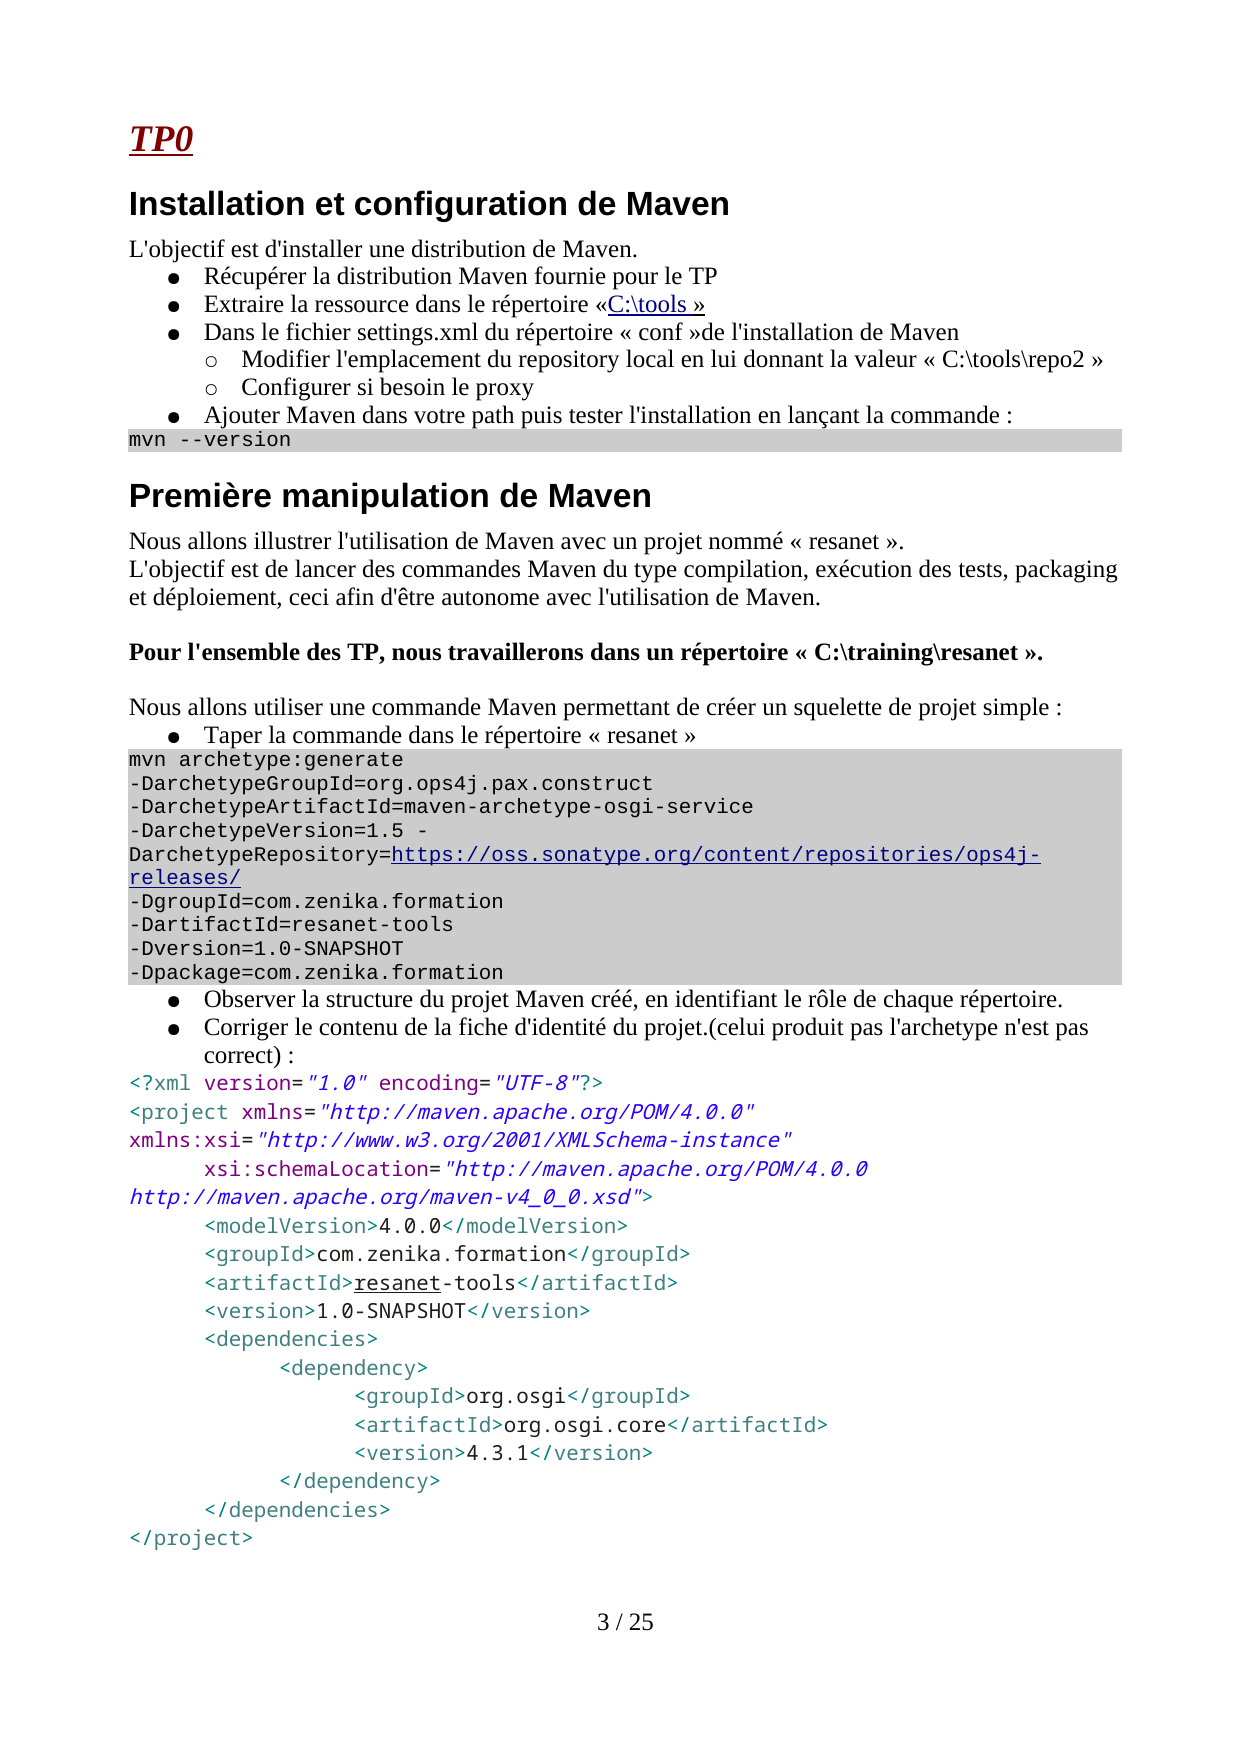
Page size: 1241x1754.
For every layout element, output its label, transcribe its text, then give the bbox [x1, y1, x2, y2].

list Ajouter Maven dans votre path puis tester l'installation en lançant la commande : [166, 401, 1122, 429]
subtitle Installation et configuration de Maven [128, 185, 1122, 222]
subtitle Première manipulation de Maven [128, 477, 1122, 515]
text <version>1.0-SNAPSHOT</version> [128, 1296, 1122, 1324]
list Observer la structure du projet Maven créé, en identifiant le rôle de chaque répertoire. [166, 985, 1122, 1013]
text Nous allons utiliser une commande Maven permettant de créer un squelette de projet simple : [128, 693, 1122, 721]
text <artifactId>resanet-tools</artifactId> [128, 1268, 1122, 1296]
text L'objectif est de lancer des commandes Maven du type compilation, exécution des tests, packaging et déploiement, ceci afin d'être autonome avec l'utilisation de Maven. [128, 555, 1122, 610]
text <groupId>org.osgi</groupId> [128, 1381, 1122, 1410]
text -DartifactId=resanet-tools [128, 914, 1122, 938]
text mvn archetype:generate -DarchetypeGroupId=org.ops4j.pax.construct -DarchetypeArtifactId=maven-archetype-osgi-service -DarchetypeVersion=1.5 -DarchetypeRepository=https://oss.sonatype.org/content/repositories/ops4j-releases/ -DgroupId=com.zenika.formation [128, 749, 1122, 914]
list Corriger le contenu de la fiche d'identité du projet.(celui produit pas l'archetype n'est pas correct) : [166, 1013, 1122, 1068]
text xsi:schemaLocation="http://maven.apache.org/POM/4.0.0 http://maven.apache.org/maven-v4_0_0.xsd"> [128, 1154, 1122, 1211]
text </dependency> [128, 1467, 1122, 1495]
text mvn --version [128, 429, 1122, 452]
text <dependency> [128, 1353, 1122, 1381]
text <modelVersion>4.0.0</modelVersion> [128, 1211, 1122, 1239]
text <?xml version="1.0" encoding="UTF-8"?> [128, 1068, 1122, 1097]
list Extraire la ressource dans le répertoire «C:\tools » [166, 290, 1122, 318]
text TP0 [128, 118, 1122, 160]
list Modifier l'emplacement du repository local en lui donnant la valeur « C:\tools\repo2 » [203, 346, 1122, 373]
text <dependencies> [128, 1324, 1122, 1353]
text -Dversion=1.0-SNAPSHOT [128, 938, 1122, 962]
text </dependencies> [128, 1495, 1122, 1523]
text <groupId>com.zenika.formation</groupId> [128, 1239, 1122, 1268]
list Configurer si besoin le proxy [203, 373, 1122, 401]
text -Dpackage=com.zenika.formation [128, 962, 1122, 985]
list Dans le fichier settings.xml du répertoire « conf »de l'installation de Maven [166, 318, 1122, 346]
text </project> [128, 1523, 1122, 1552]
text L'objectif est d'installer une distribution de Maven. [128, 235, 1122, 262]
list Taper la commande dans le répertoire « resanet » [166, 721, 1122, 749]
text Nous allons illustrer l'utilisation de Maven avec un projet nommé « resanet ». [128, 527, 1122, 555]
text <artifactId>org.osgi.core</artifactId> [128, 1410, 1122, 1438]
text Pour l'ensemble des TP, nous travaillerons dans un répertoire « C:\training\resanet ». [128, 638, 1122, 666]
text <version>4.3.1</version> [128, 1438, 1122, 1467]
list Récupérer la distribution Maven fournie pour le TP [166, 262, 1122, 290]
text <project xmlns="http://maven.apache.org/POM/4.0.0" xmlns:xsi="http://www.w3.org/2001/XMLSchema-instance" [128, 1097, 1122, 1154]
